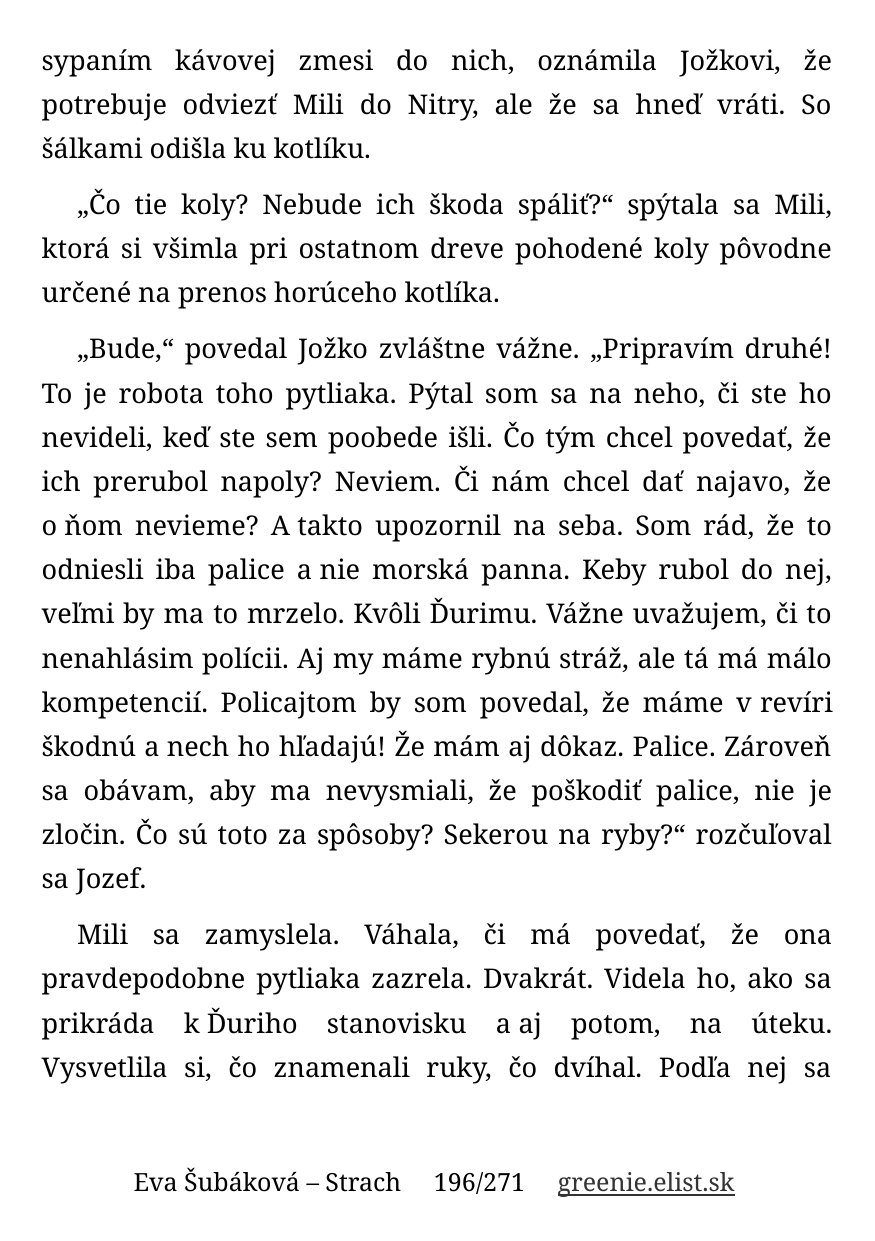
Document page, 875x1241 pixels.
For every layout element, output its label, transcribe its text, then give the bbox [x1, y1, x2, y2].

text Mili sa zamyslela. Váhala, či má povedať, že ona pravdepodobne pytliaka zazrela. Dvakrát. Videla ho, ako sa prikráda k Ďuriho stanovisku a aj potom, na úteku. Vysvetlila si, čo znamenali ruky, čo dvíhal. Podľa nej sa [41, 916, 833, 1085]
text sypaním kávovej zmesi do nich, oznámila Jožkovi, že potrebuje odviezť Mili do Nitry, ale že sa hneď vráti. So šálkami odišla ku kotlíku. [41, 41, 833, 167]
text „Čo tie koly? Nebude ich škoda spáliť?“ spýtala sa Mili, ktorá si všimla pri ostatnom dreve pohodené koly pôvodne určené na prenos horúceho kotlíka. [41, 186, 833, 311]
text „Bude,“ povedal Jožko zvláštne vážne. „Pripravím druhé! To je robota toho pytliaka. Pýtal som sa na neho, či ste ho nevideli, keď ste sem poobede išli. Čo tým chcel povedať, že ich prerubol napoly? Neviem. Či nám chcel dať najavo, že o ňom nevieme? A takto upozornil na seba. Som rád, že to odniesli iba palice a nie morská panna. Keby rubol do nej, veľmi by ma to mrzelo. Kvôli Ďurimu. Vážne uvažujem, či to nenahlásim polícii. Aj my máme rybnú stráž, ale tá má málo kompetencií. Policajtom by som povedal, že máme v revíri škodnú a nech ho hľadajú! Že mám aj dôkaz. Palice. Zároveň sa obávam, aby ma nevysmiali, že poškodiť palice, nie je zločin. Čo sú toto za spôsoby? Sekerou na ryby?“ rozčuľoval sa Jozef. [41, 330, 833, 897]
